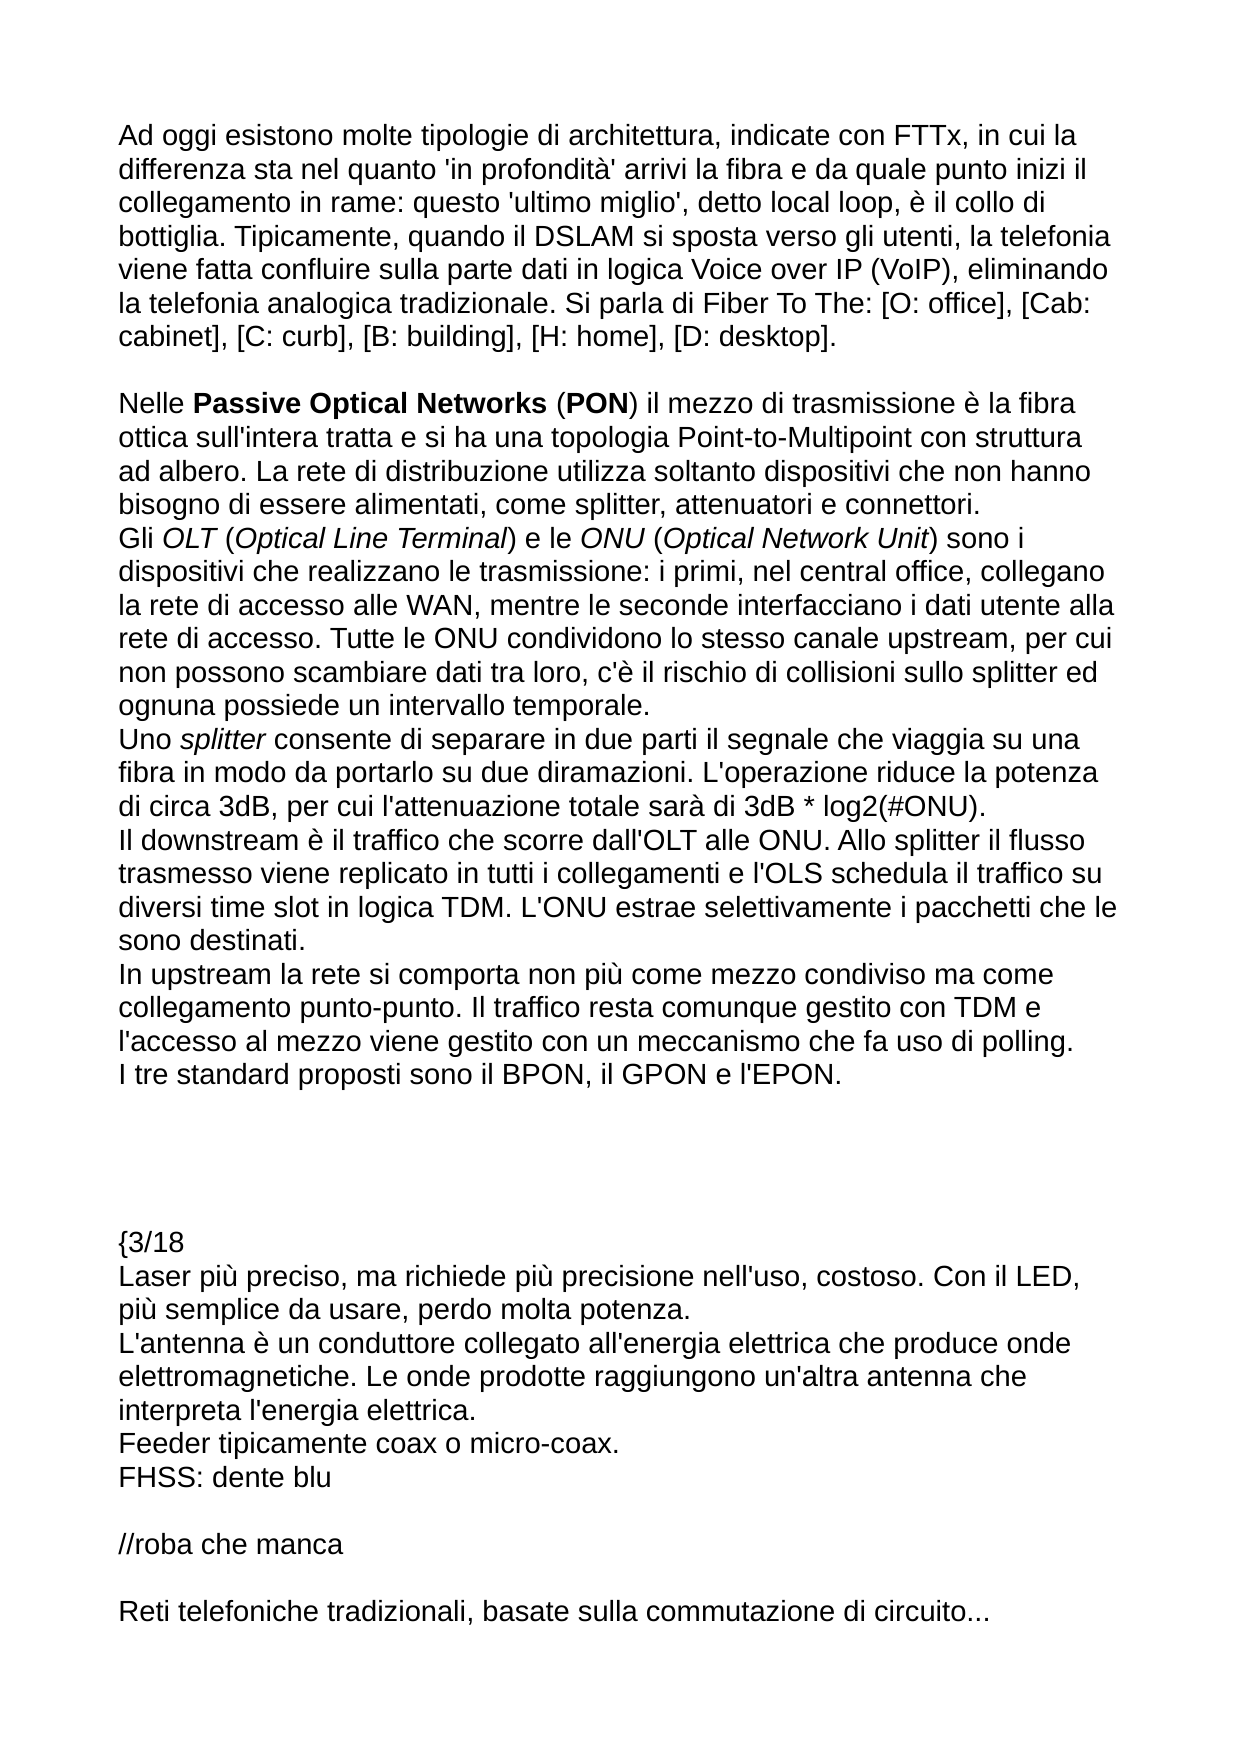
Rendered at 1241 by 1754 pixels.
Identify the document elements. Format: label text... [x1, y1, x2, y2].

text Gli OLT (Optical Line Terminal) e le ONU (Optical Network Unit) sono i dispositivi che realizzano le trasmissione: i primi, nel central office, collegano la rete di accesso alle WAN, mentre le seconde interfacciano i dati utente alla rete di accesso. Tutte le ONU condividono lo stesso canale upstream, per cui non possono scambiare dati tra loro, c'è il rischio di collisioni sullo splitter ed ognuna possiede un intervallo temporale. [118, 521, 1122, 722]
text Ad oggi esistono molte tipologie di architettura, indicate con FTTx, in cui la differenza sta nel quanto 'in profondità' arrivi la fibra e da quale punto inizi il collegamento in rame: questo 'ultimo miglio', detto local loop, è il collo di bottiglia. Tipicamente, quando il DSLAM si sposta verso gli utenti, la telefonia viene fatta confluire sulla parte dati in logica Voice over IP (VoIP), eliminando la telefonia analogica tradizionale. Si parla di Fiber To The: [O: office], [Cab: cabinet], [C: curb], [B: building], [H: home], [D: desktop]. [118, 118, 1122, 353]
text Feeder tipicamente coax o micro-coax. [118, 1426, 1122, 1460]
text L'antenna è un conduttore collegato all'energia elettrica che produce onde elettromagnetiche. Le onde prodotte raggiungono un'altra antenna che interpreta l'energia elettrica. [118, 1326, 1122, 1426]
text I tre standard proposti sono il BPON, il GPON e l'EPON. [118, 1057, 1122, 1091]
text In upstream la rete si comporta non più come mezzo condiviso ma come collegamento punto-punto. Il traffico resta comunque gestito con TDM e l'accesso al mezzo viene gestito con un meccanismo che fa uso di polling. [118, 957, 1122, 1057]
text {3/18 [118, 1225, 1122, 1258]
text Laser più preciso, ma richiede più precisione nell'uso, costoso. Con il LED, più semplice da usare, perdo molta potenza. [118, 1258, 1122, 1326]
text FHSS: dente blu [118, 1460, 1122, 1493]
text //roba che manca [118, 1527, 1122, 1560]
text Reti telefoniche tradizionali, basate sulla commutazione di circuito... [118, 1594, 1122, 1627]
text Il downstream è il traffico che scorre dall'OLT alle ONU. Allo splitter il flusso trasmesso viene replicato in tutti i collegamenti e l'OLS schedula il traffico su diversi time slot in logica TDM. L'ONU estrae selettivamente i pacchetti che le sono destinati. [118, 822, 1122, 957]
text Nelle Passive Optical Networks (PON) il mezzo di trasmissione è la fibra ottica sull'intera tratta e si ha una topologia Point-to-Multipoint con struttura ad albero. La rete di distribuzione utilizza soltanto dispositivi che non hanno bisogno di essere alimentati, come splitter, attenuatori e connettori. [118, 386, 1122, 521]
text Uno splitter consente di separare in due parti il segnale che viaggia su una fibra in modo da portarlo su due diramazioni. L'operazione riduce la potenza di circa 3dB, per cui l'attenuazione totale sarà di 3dB * log2(#ONU). [118, 722, 1122, 822]
